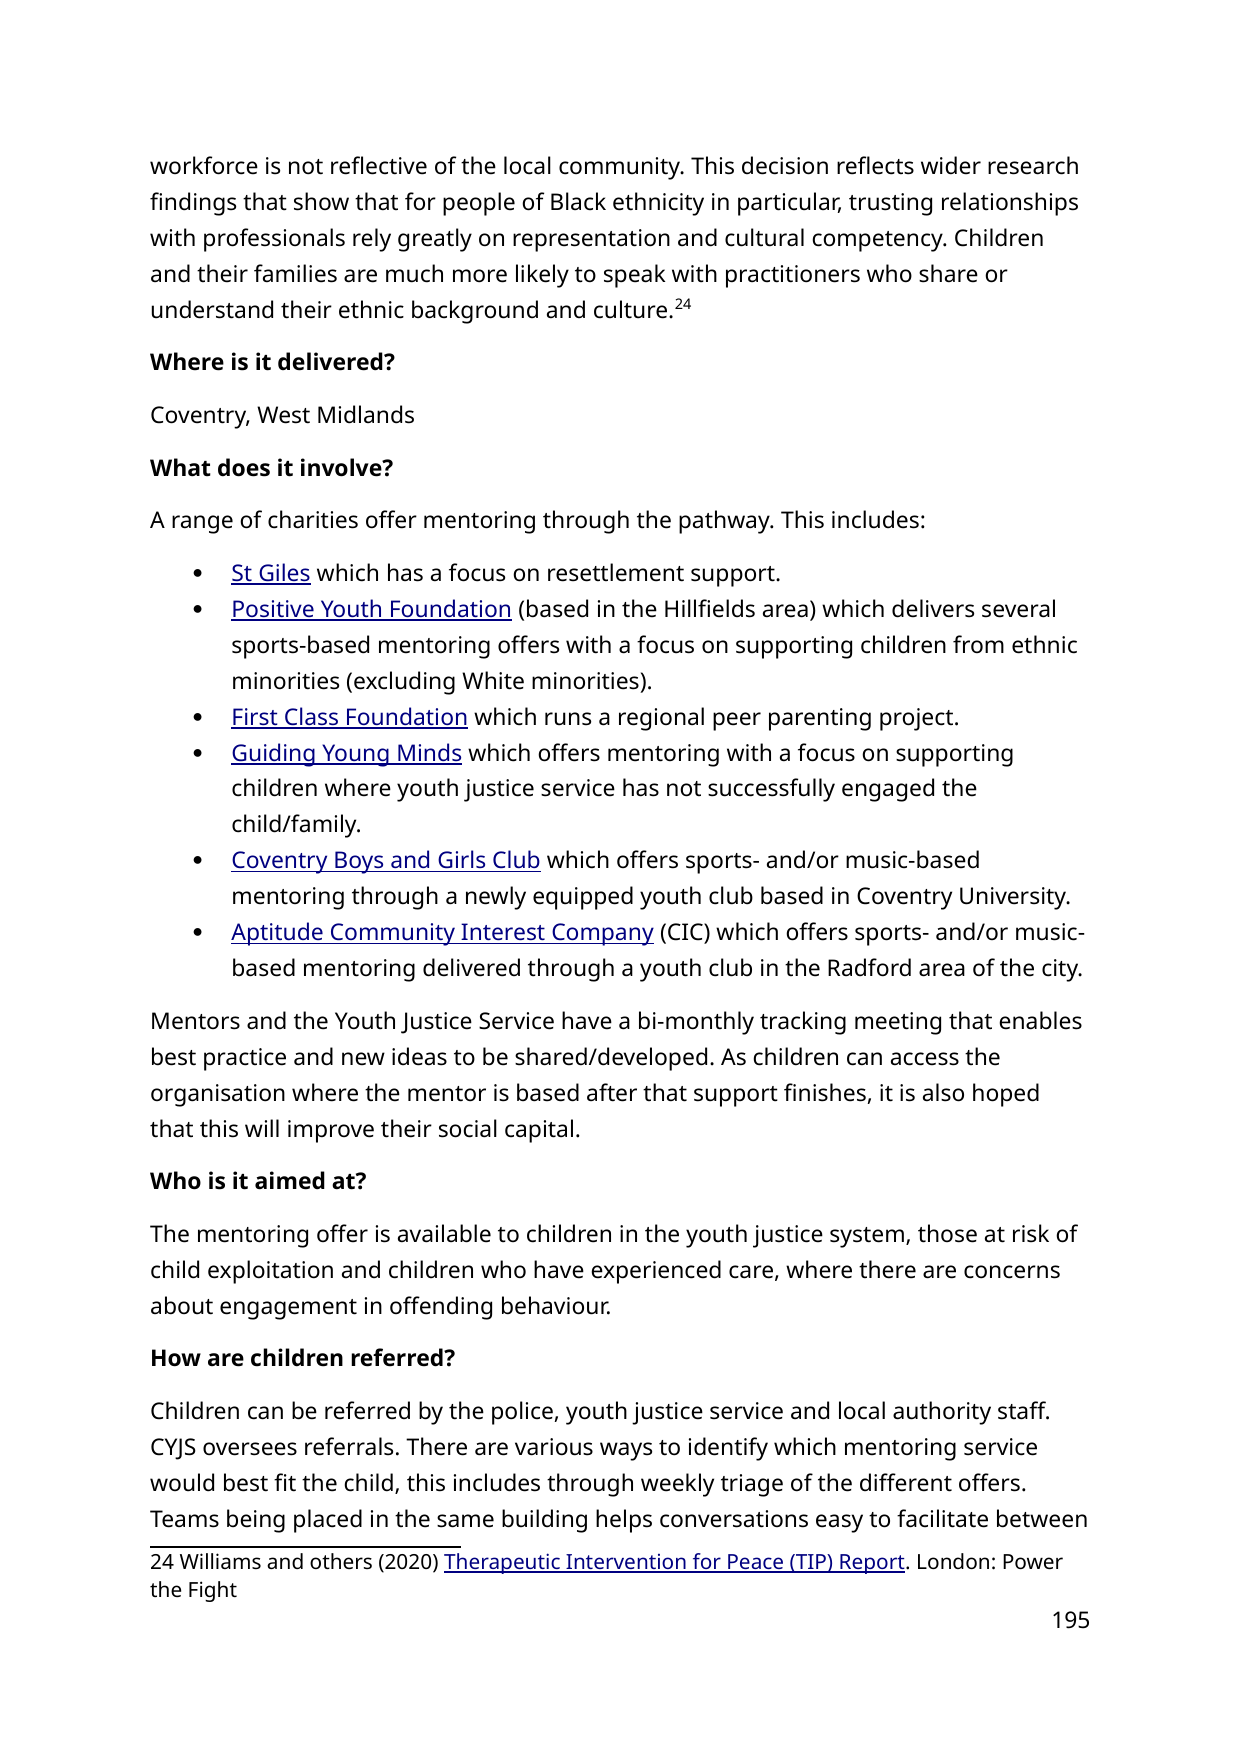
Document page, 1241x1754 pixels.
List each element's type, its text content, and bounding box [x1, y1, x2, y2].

list Guiding Young Minds which offers mentoring with a focus on supporting children where youth justice service has not successfully engaged the child/family. [194, 736, 1090, 839]
text Mentors and the Youth Justice Service have a bi-monthly tracking meeting that enables best practice and new ideas to be shared/developed. As children can access the organisation where the mentor is based after that support finishes, it is also hoped that this will improve their social capital. [150, 1005, 1090, 1144]
text Williams and others (2020) Therapeutic Intervention for Peace (TIP) Report. London: Power the Fight [150, 1547, 1090, 1604]
list Positive Youth Foundation (based in the Hillfields area) which delivers several sports-based mentoring offers with a focus on supporting children from ethnic minorities (excluding White minorities). [194, 593, 1090, 696]
list Coventry Boys and Girls Club which offers sports- and/or music-based mentoring through a newly equipped youth club based in Coventry University. [194, 844, 1090, 911]
text How are children referred? [150, 1342, 1090, 1373]
text Children can be referred by the police, youth justice service and local authority staff. CYJS oversees referrals. There are various ways to identify which mentoring service would best fit the child, this includes through weekly triage of the different offers. Teams being placed in the same building helps conversations easy to facilitate between [150, 1395, 1090, 1534]
text Where is it delivered? [150, 346, 1090, 378]
text What does it involve? [150, 452, 1090, 483]
list St Giles which has a focus on resettlement support. [194, 557, 1090, 588]
text Coventry, West Midlands [150, 399, 1090, 430]
list First Class Foundation which runs a regional peer parenting project. [194, 701, 1090, 732]
text A range of charities offer mentoring through the pathway. This includes: [150, 504, 1090, 535]
text workforce is not reflective of the local community. This decision reflects wider research findings that show that for people of Black ethnicity in particular, trusting relationships with professionals rely greatly on representation and cultural competency. Children and their families are much more likely to speak with practitioners who share or understand their ethnic background and culture. [150, 150, 1090, 325]
list Aptitude Community Interest Company (CIC) which offers sports- and/or music-based mentoring delivered through a youth club in the Radford area of the city. [194, 916, 1090, 983]
text Who is it aimed at? [150, 1165, 1090, 1196]
text The mentoring offer is available to children in the youth justice system, those at risk of child exploitation and children who have experienced care, where there are concerns about engagement in offending behaviour. [150, 1218, 1090, 1321]
